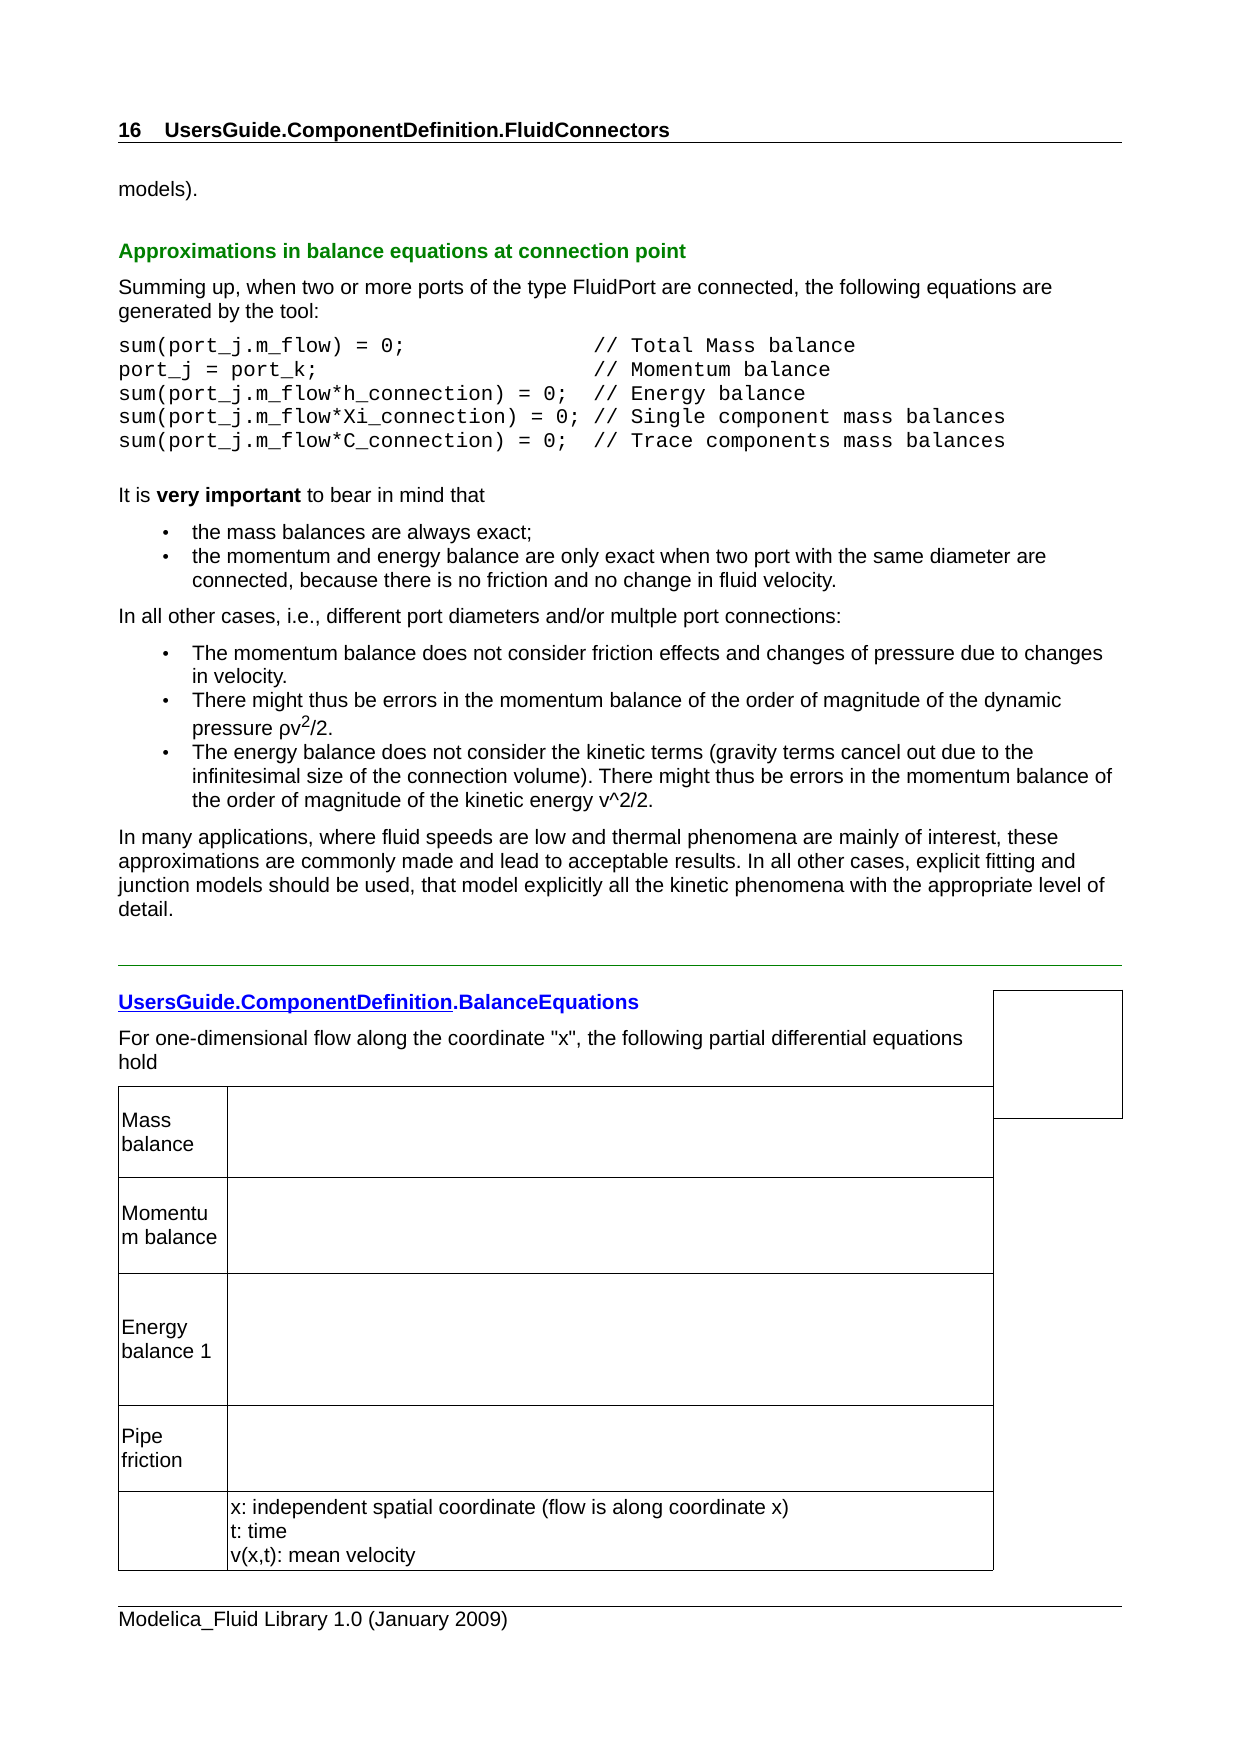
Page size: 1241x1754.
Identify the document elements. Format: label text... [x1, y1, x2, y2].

table_cell Energy balance 1 [119, 1274, 227, 1405]
table_cell [228, 1406, 993, 1491]
list The momentum balance does not consider friction effects and changes of pressure due to changes in velocity. [162, 640, 1122, 688]
table_cell [228, 1274, 993, 1405]
text For one-dimensional flow along the coordinate "x", the following partial differential equations hold [118, 1026, 993, 1074]
subtitle Approximations in balance equations at connection point [118, 238, 1122, 262]
text In many applications, where fluid speeds are low and thermal phenomena are mainly of interest, these approximations are commonly made and lead to acceptable results. In all other cases, explicit fitting and junction models should be used, that model explicitly all the kinetic phenomena with the appropriate level of detail. [118, 824, 1122, 920]
text port_j = port_k; // Momentum balance [118, 359, 1122, 383]
list The energy balance does not consider the kinetic terms (gravity terms cancel out due to the infinitesimal size of the connection volume). There might thus be errors in the momentum balance of the order of magnitude of the kinetic energy v^2/2. [162, 740, 1122, 812]
list There might thus be errors in the momentum balance of the order of magnitude of the dynamic pressure ρv2/2. [162, 688, 1122, 740]
text It is very important to bear in mind that [118, 483, 1122, 507]
table_cell Pipe friction [119, 1406, 227, 1491]
text sum(port_j.m_flow*Xi_connection) = 0; // Single component mass balances [118, 406, 1122, 430]
text sum(port_j.m_flow) = 0; // Total Mass balance [118, 335, 1122, 359]
table_cell x: independent spatial coordinate (flow is along coordinate x) t: time v(x,t): mean velocity [228, 1492, 993, 1569]
text [994, 1026, 1122, 1074]
table_header [228, 1087, 993, 1177]
table_header Mass balance [119, 1087, 227, 1177]
subtitle UsersGuide.ComponentDefinition.BalanceEquations [118, 989, 1122, 1013]
text sum(port_j.m_flow*C_connection) = 0; // Trace components mass balances [118, 430, 1122, 454]
list the mass balances are always exact; [162, 519, 1122, 543]
table_cell [228, 1178, 993, 1272]
table_cell [119, 1492, 227, 1569]
text sum(port_j.m_flow*h_connection) = 0; // Energy balance [118, 383, 1122, 406]
text models). [118, 177, 1122, 201]
text In all other cases, i.e., different port diameters and/or multple port connections: [118, 604, 1122, 628]
text Summing up, when two or more ports of the type FluidPort are connected, the following equations are generated by the tool: [118, 275, 1122, 323]
table_cell Momentum balance [119, 1178, 227, 1272]
list the momentum and energy balance are only exact when two port with the same diameter are connected, because there is no friction and no change in fluid velocity. [162, 543, 1122, 591]
